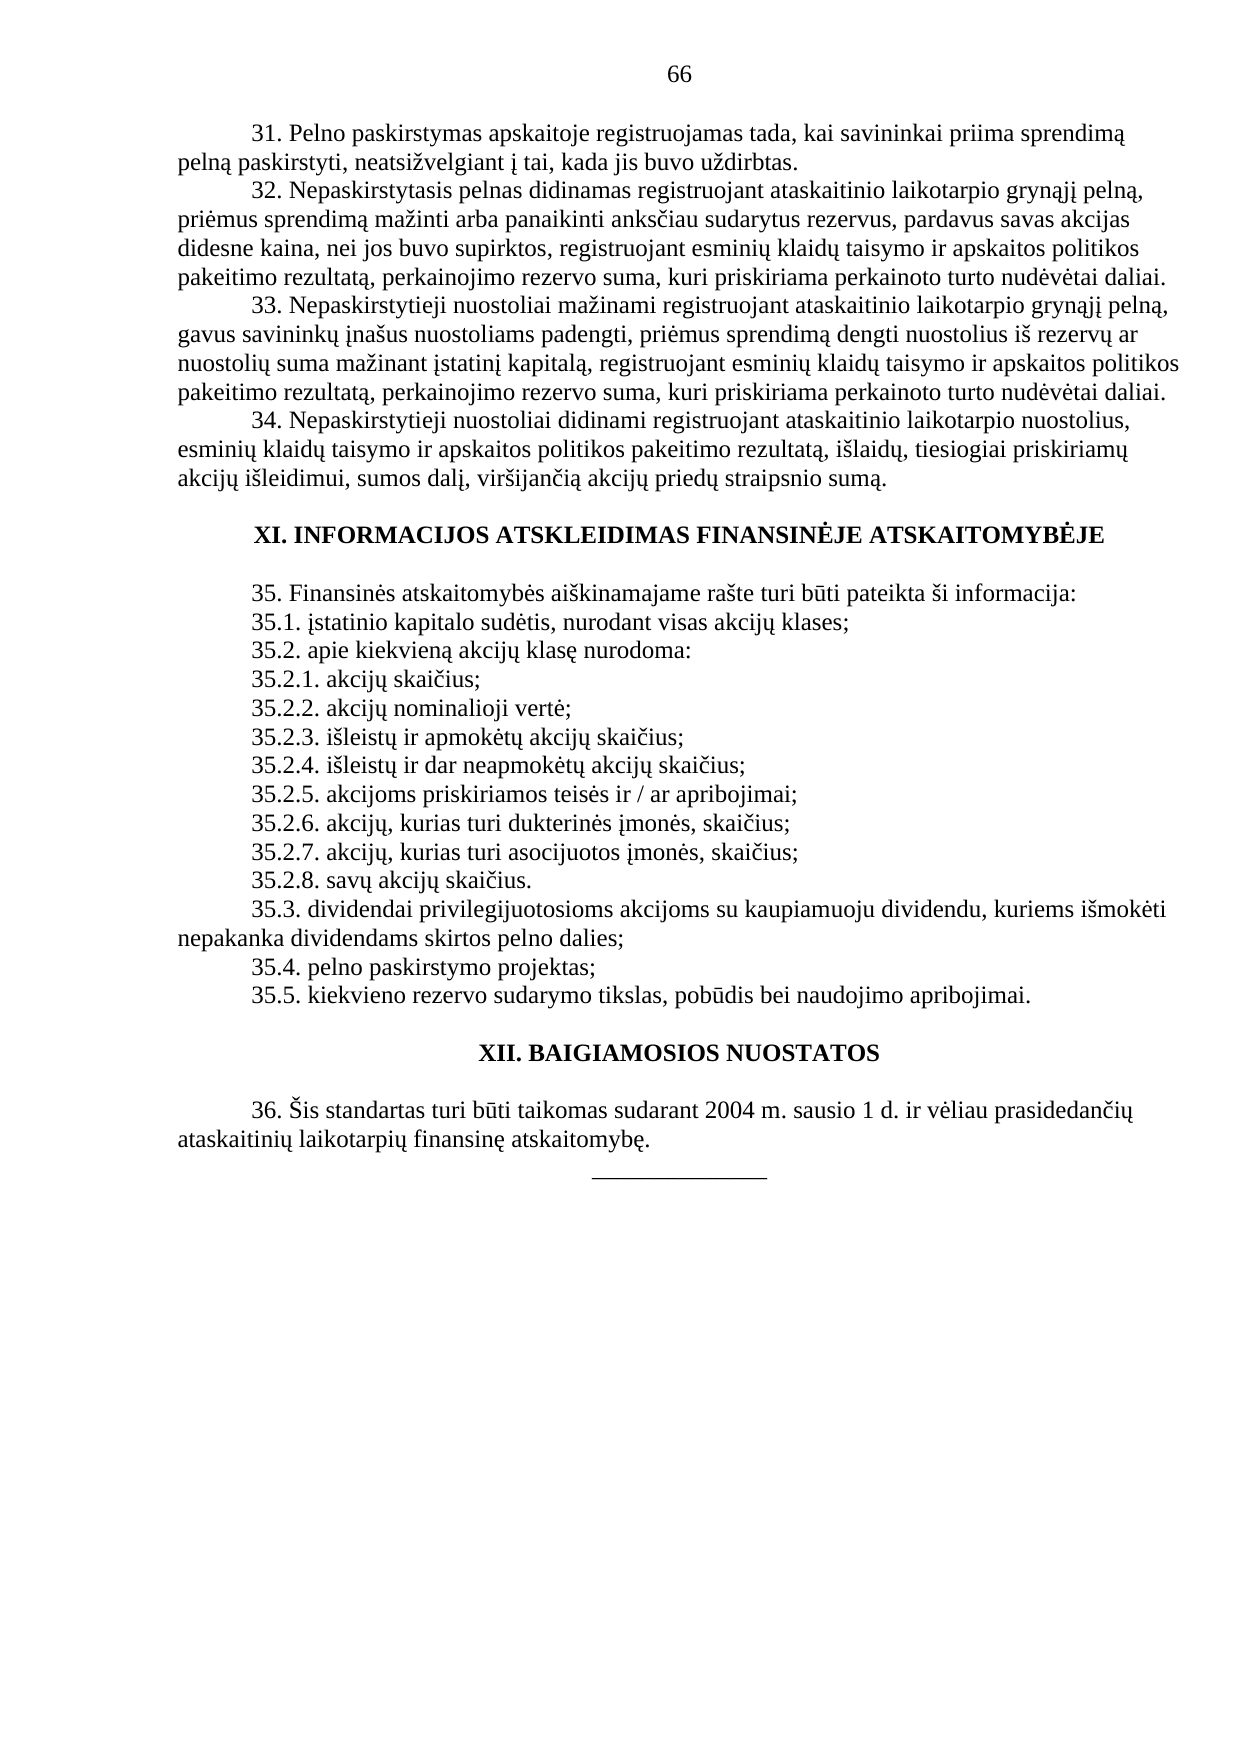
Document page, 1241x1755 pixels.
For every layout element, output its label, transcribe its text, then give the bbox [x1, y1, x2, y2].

text 32. Nepaskirstytasis pelnas didinamas registruojant ataskaitinio laikotarpio grynąjį pelną, priėmus sprendimą mažinti arba panaikinti anksčiau sudarytus rezervus, pardavus savas akcijas didesne kaina, nei jos buvo supirktos, registruojant esminių klaidų taisymo ir apskaitos politikos pakeitimo rezultatą, perkainojimo rezervo suma, kuri priskiriama perkainoto turto nudėvėtai daliai. [177, 176, 1181, 291]
text 34. Nepaskirstytieji nuostoliai didinami registruojant ataskaitinio laikotarpio nuostolius, esminių klaidų taisymo ir apskaitos politikos pakeitimo rezultatą, išlaidų, tiesiogiai priskiriamų akcijų išleidimui, sumos dalį, viršijančią akcijų priedų straipsnio sumą. [177, 406, 1181, 492]
text 35.5. kiekvieno rezervo sudarymo tikslas, pobūdis bei naudojimo apribojimai. [177, 981, 1181, 1009]
text XII. BAIGIAMOSIOS NUOSTATOS [177, 1038, 1181, 1067]
text 33. Nepaskirstytieji nuostoliai mažinami registruojant ataskaitinio laikotarpio grynąjį pelną, gavus savininkų įnašus nuostoliams padengti, priėmus sprendimą dengti nuostolius iš rezervų ar nuostolių suma mažinant įstatinį kapitalą, registruojant esminių klaidų taisymo ir apskaitos politikos pakeitimo rezultatą, perkainojimo rezervo suma, kuri priskiriama perkainoto turto nudėvėtai daliai. [177, 291, 1181, 406]
text 35.2.5. akcijoms priskiriamos teisės ir / ar apribojimai; [177, 779, 1181, 808]
text 35.2. apie kiekvieną akcijų klasę nurodoma: [177, 636, 1181, 664]
text 35.2.7. akcijų, kurias turi asocijuotos įmonės, skaičius; [177, 837, 1181, 866]
text XI. INFORMACIJOS ATSKLEIDIMAS FINANSINĖJE ATSKAITOMYBĖJE [177, 521, 1181, 549]
text 35.2.1. akcijų skaičius; [177, 664, 1181, 693]
text 35. Finansinės atskaitomybės aiškinamajame rašte turi būti pateikta ši informacija: [177, 578, 1181, 607]
text 31. Pelno paskirstymas apskaitoje registruojamas tada, kai savininkai priima sprendimą pelną paskirstyti, neatsižvelgiant į tai, kada jis buvo uždirbtas. [177, 118, 1181, 176]
text 35.2.3. išleistų ir apmokėtų akcijų skaičius; [177, 722, 1181, 751]
text 35.2.4. išleistų ir dar neapmokėtų akcijų skaičius; [177, 751, 1181, 779]
text 35.3. dividendai privilegijuotosioms akcijoms su kaupiamuoju dividendu, kuriems išmokėti nepakanka dividendams skirtos pelno dalies; [177, 894, 1181, 952]
text 35.2.6. akcijų, kurias turi dukterinės įmonės, skaičius; [177, 808, 1181, 837]
text ______________ [177, 1153, 1181, 1182]
text 35.2.2. akcijų nominalioji vertė; [177, 693, 1181, 722]
text 36. Šis standartas turi būti taikomas sudarant 2004 m. sausio 1 d. ir vėliau prasidedančių ataskaitinių laikotarpių finansinę atskaitomybę. [177, 1096, 1181, 1153]
text 35.1. įstatinio kapitalo sudėtis, nurodant visas akcijų klases; [177, 607, 1181, 636]
text 35.2.8. savų akcijų skaičius. [177, 866, 1181, 894]
text 35.4. pelno paskirstymo projektas; [177, 952, 1181, 981]
